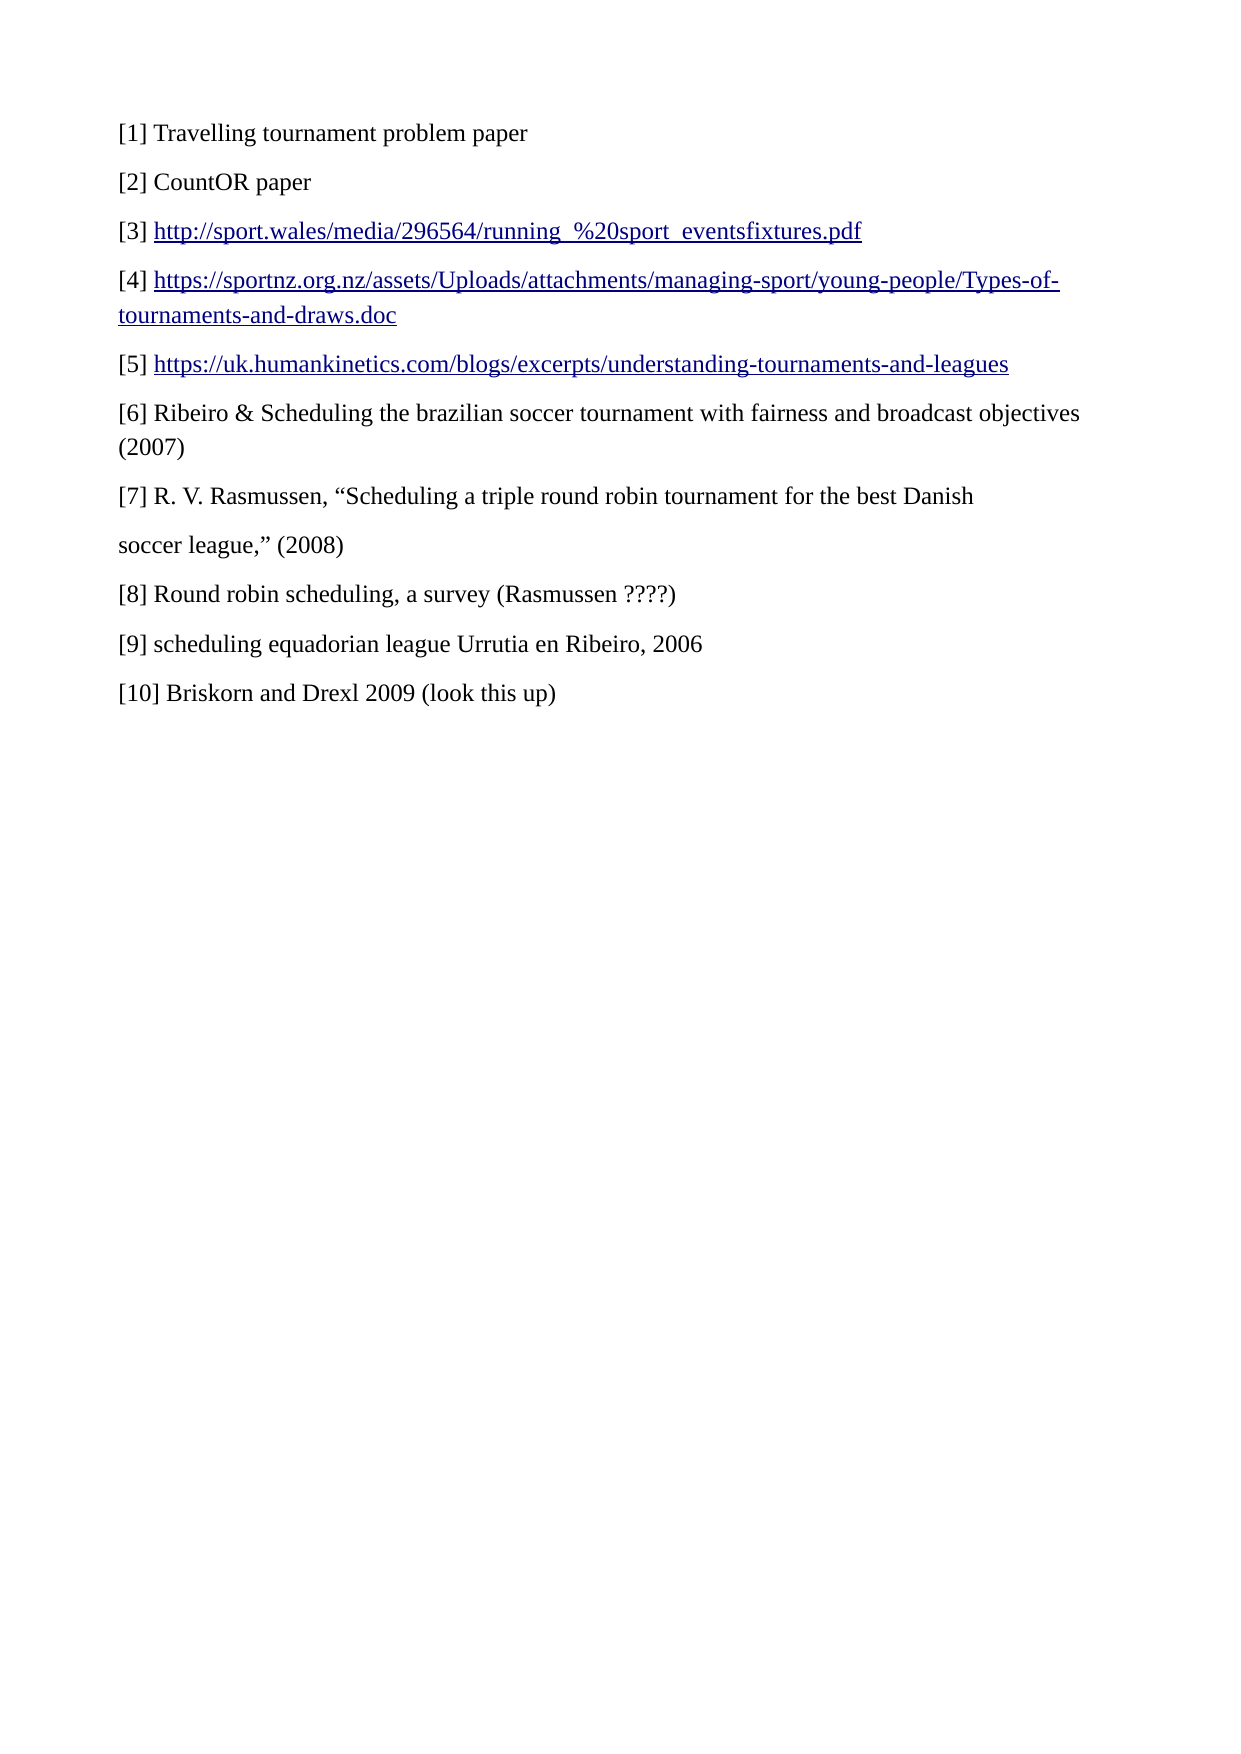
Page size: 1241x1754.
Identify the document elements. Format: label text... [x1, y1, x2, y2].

text [4] https://sportnz.org.nz/assets/Uploads/attachments/managing-sport/young-people/Types-of-tournaments-and-draws.doc [118, 265, 1122, 328]
text [9] scheduling equadorian league Urrutia en Ribeiro, 2006 [118, 629, 1122, 657]
text [8] Round robin scheduling, a survey (Rasmussen ????) [118, 579, 1122, 608]
text [5] https://uk.humankinetics.com/blogs/excerpts/understanding-tournaments-and-leagues [118, 349, 1122, 378]
text [3] http://sport.wales/media/296564/running_%20sport_eventsfixtures.pdf [118, 216, 1122, 245]
text [1] Travelling tournament problem paper [118, 118, 1122, 147]
text [2] CountOR paper [118, 167, 1122, 196]
text soccer league,” (2008) [118, 531, 1122, 559]
text [10] Briskorn and Drexl 2009 (look this up) [118, 678, 1122, 706]
text [7] R. V. Rasmussen, “Scheduling a triple round robin tournament for the best Danish [118, 481, 1122, 510]
text [6] Ribeiro & Scheduling the brazilian soccer tournament with fairness and broadcast objectives (2007) [118, 398, 1122, 461]
